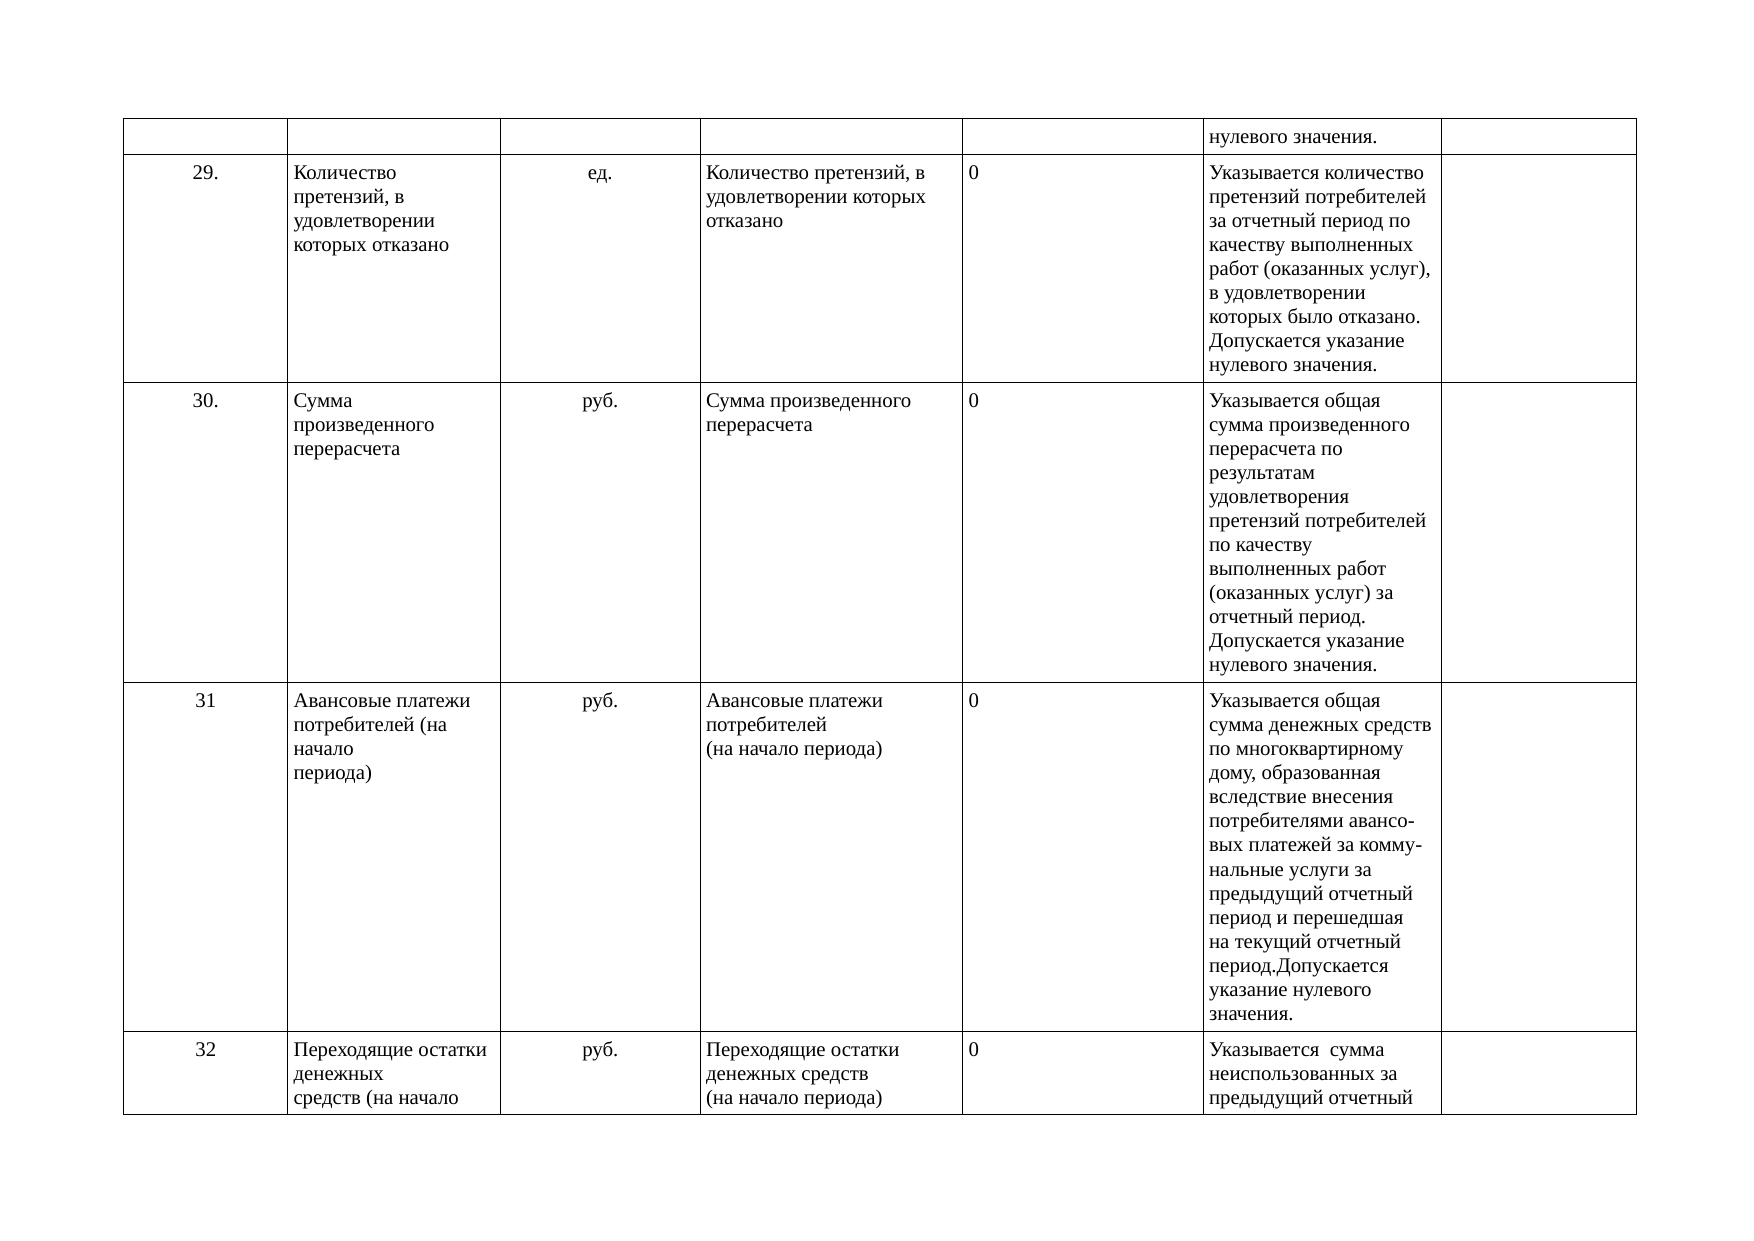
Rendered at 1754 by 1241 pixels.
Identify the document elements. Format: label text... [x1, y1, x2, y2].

table_cell [124, 119, 287, 154]
table_cell ед. [501, 155, 700, 382]
table_cell 0 [963, 683, 1203, 1031]
table_cell [1442, 383, 1636, 682]
table_cell Указывается общая сумма произведенного перерасчета по результатам удовлетворения претензий потребителей по качеству выполненных работ (оказанных услуг) за отчетный период. Допускается указание нулевого значения. [1204, 383, 1441, 682]
table_cell руб. [501, 383, 700, 682]
table_cell Количество претензий, в удовлетворении которых отказано [288, 155, 500, 382]
table_cell [501, 119, 700, 154]
table_cell [288, 119, 500, 154]
table_cell Переходящие остатки денежных средств (на начало периода) [701, 1032, 962, 1114]
table_cell Указывается сумма неиспользованных за предыдущий отчетный [1204, 1032, 1441, 1114]
table_cell [1442, 119, 1636, 154]
table_cell [701, 119, 962, 154]
table_cell руб. [501, 683, 700, 1031]
table_cell 29. [124, 155, 287, 382]
table_cell Переходящие остатки денежных средств (на начало [288, 1032, 500, 1114]
table_cell 0 [963, 155, 1203, 382]
table_cell 0 [963, 383, 1203, 682]
table_cell [1442, 1032, 1636, 1114]
table_cell Авансовые платежи потребителей (на начало периода) [701, 683, 962, 1031]
table_cell [1442, 155, 1636, 382]
table_cell 0 [963, 1032, 1203, 1114]
table_cell Количество претензий, в удовлетворении которых отказано [701, 155, 962, 382]
table_cell Указывается общая сумма денежных средств по многоквартирному дому, образованная вследствие внесения потребителями авансо- вых платежей за комму- нальные услуги за предыдущий отчетный период и перешедшая на текущий отчетный период.Допускается указание нулевого значения. [1204, 683, 1441, 1031]
table_cell 31 [124, 683, 287, 1031]
table_cell [963, 119, 1203, 154]
table_cell Указывается количество претензий потребителей за отчетный период по качеству выполненных работ (оказанных услуг), в удовлетворении которых было отказано. Допускается указание нулевого значения. [1204, 155, 1441, 382]
table_cell Сумма произведенного перерасчета [701, 383, 962, 682]
table_cell 30. [124, 383, 287, 682]
table_cell 32 [124, 1032, 287, 1114]
table_cell нулевого значения. [1204, 119, 1441, 154]
table_cell Авансовые платежи потребителей (на начало периода) [288, 683, 500, 1031]
table_cell [1442, 683, 1636, 1031]
table_cell Сумма произведенного перерасчета [288, 383, 500, 682]
table_cell руб. [501, 1032, 700, 1114]
